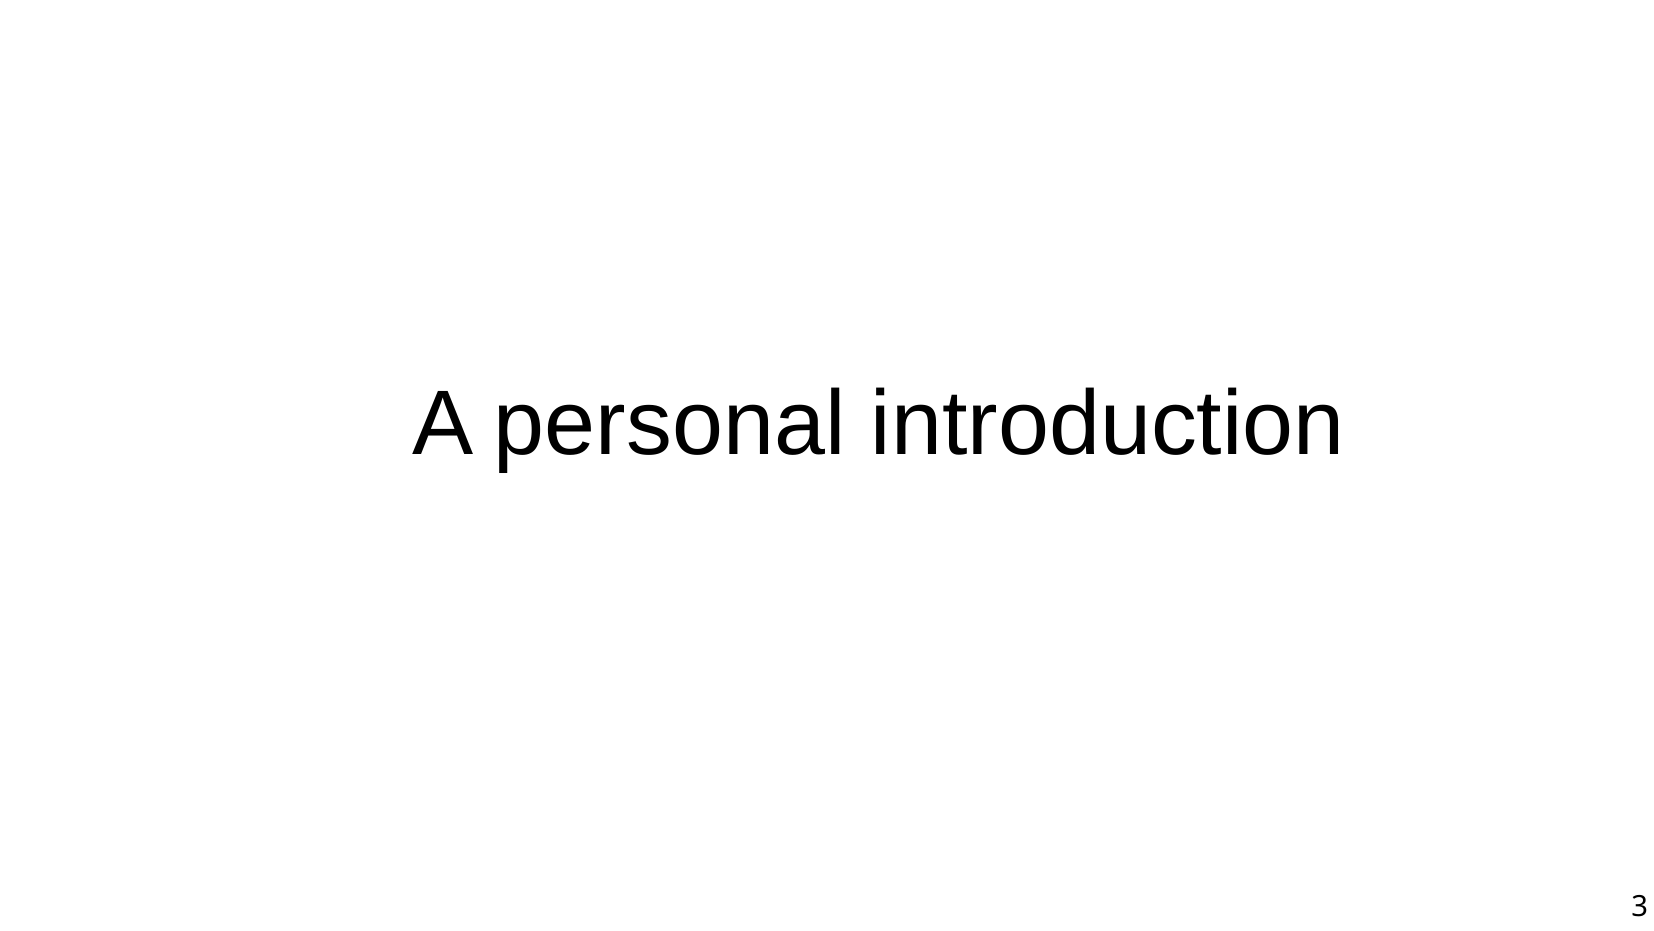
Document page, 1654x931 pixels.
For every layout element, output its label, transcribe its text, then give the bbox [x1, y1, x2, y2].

title A personal introduction [135, 345, 1624, 501]
